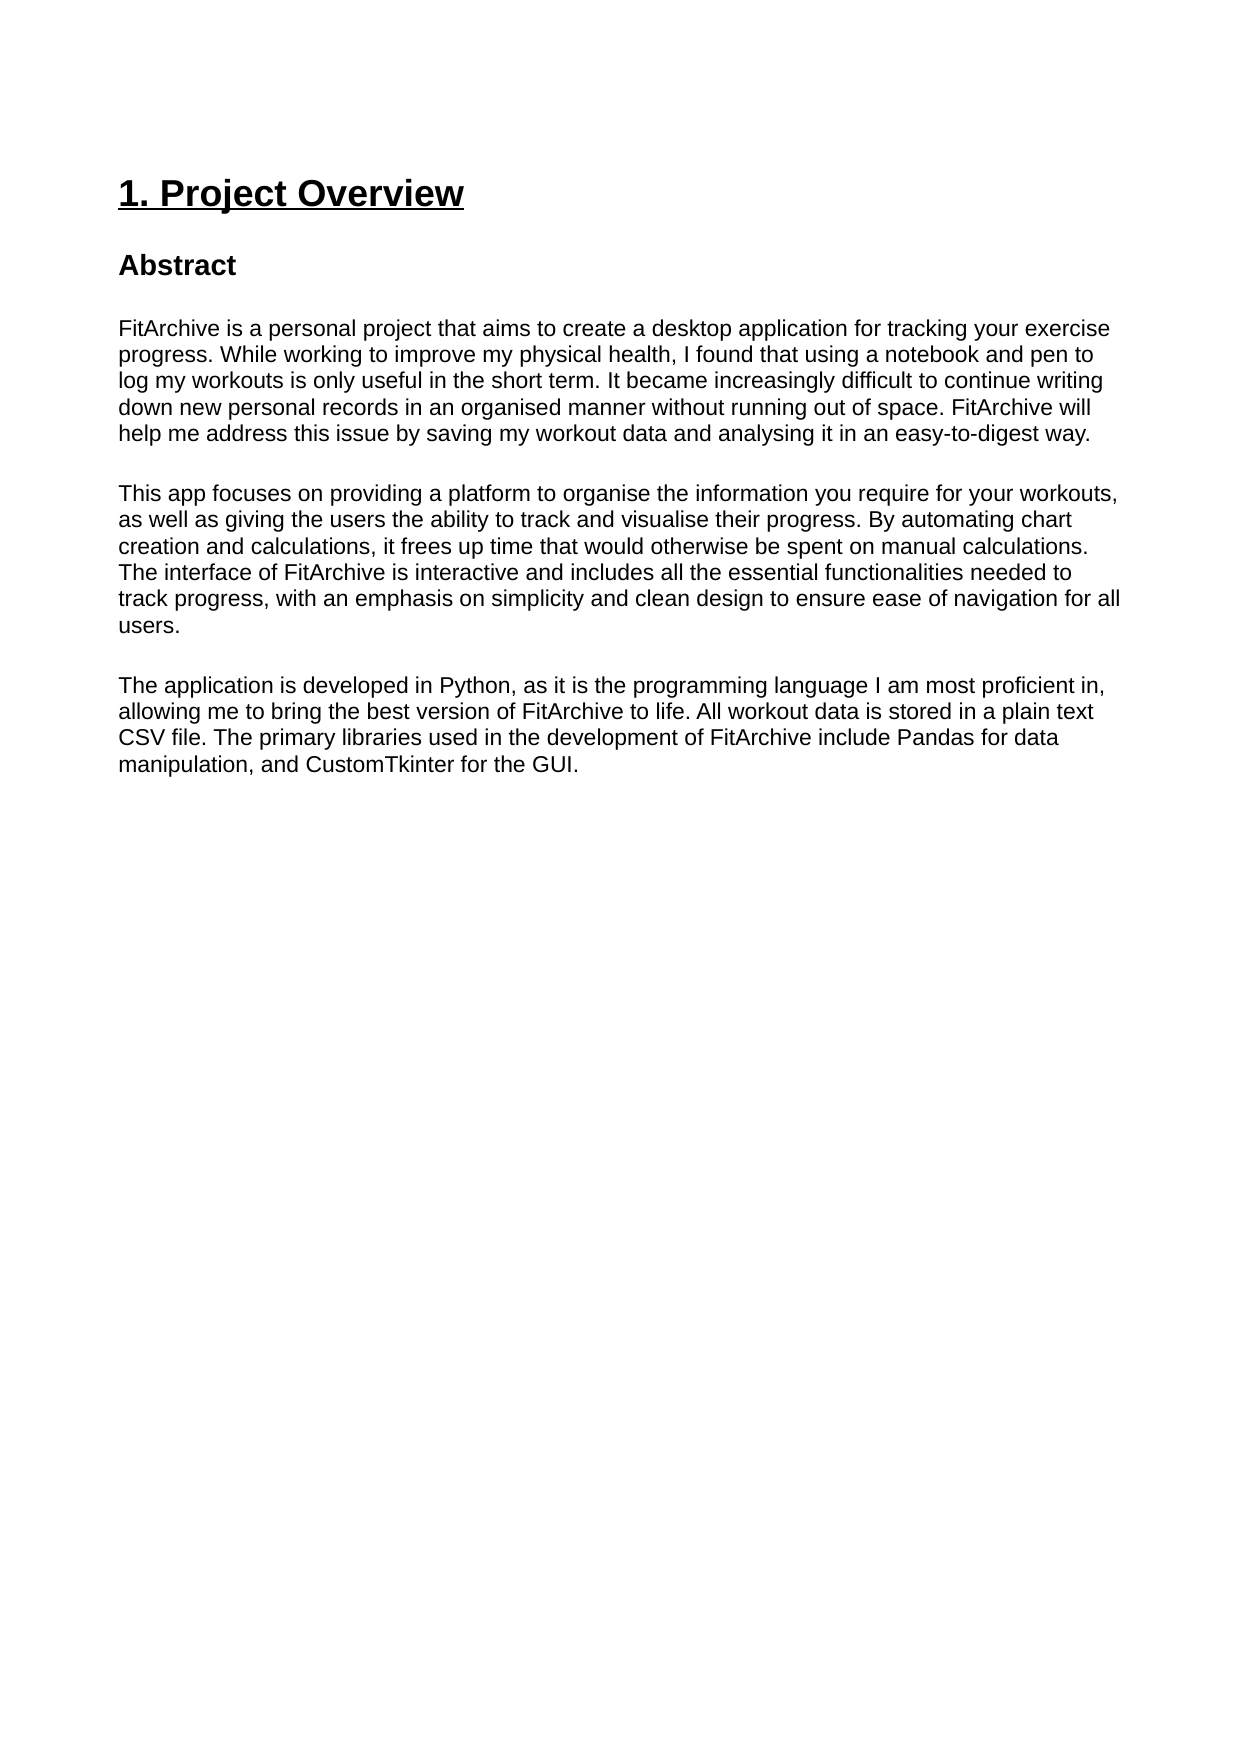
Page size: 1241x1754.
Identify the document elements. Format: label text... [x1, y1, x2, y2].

text 1. Project Overview [118, 171, 1122, 214]
text The application is developed in Python, as it is the programming language I am most proficient in, allowing me to bring the best version of FitArchive to life. All workout data is stored in a plain text CSV file. The primary libraries used in the development of FitArchive include Pandas for data manipulation, and CustomTkinter for the GUI. [118, 672, 1122, 777]
text This app focuses on providing a platform to organise the information you require for your workouts, as well as giving the users the ability to track and visualise their progress. By automating chart creation and calculations, it frees up time that would otherwise be spent on manual calculations. The interface of FitArchive is interactive and includes all the essential functionalities needed to track progress, with an emphasis on simplicity and clean design to ensure ease of navigation for all users. [118, 480, 1122, 638]
text Abstract [118, 247, 1122, 281]
text FitArchive is a personal project that aims to create a desktop application for tracking your exercise progress. While working to improve my physical health, I found that using a notebook and pen to log my workouts is only useful in the short term. It became increasingly difficult to continue writing down new personal records in an organised manner without running out of space. FitArchive will help me address this issue by saving my workout data and analysing it in an easy-to-digest way. [118, 314, 1122, 446]
